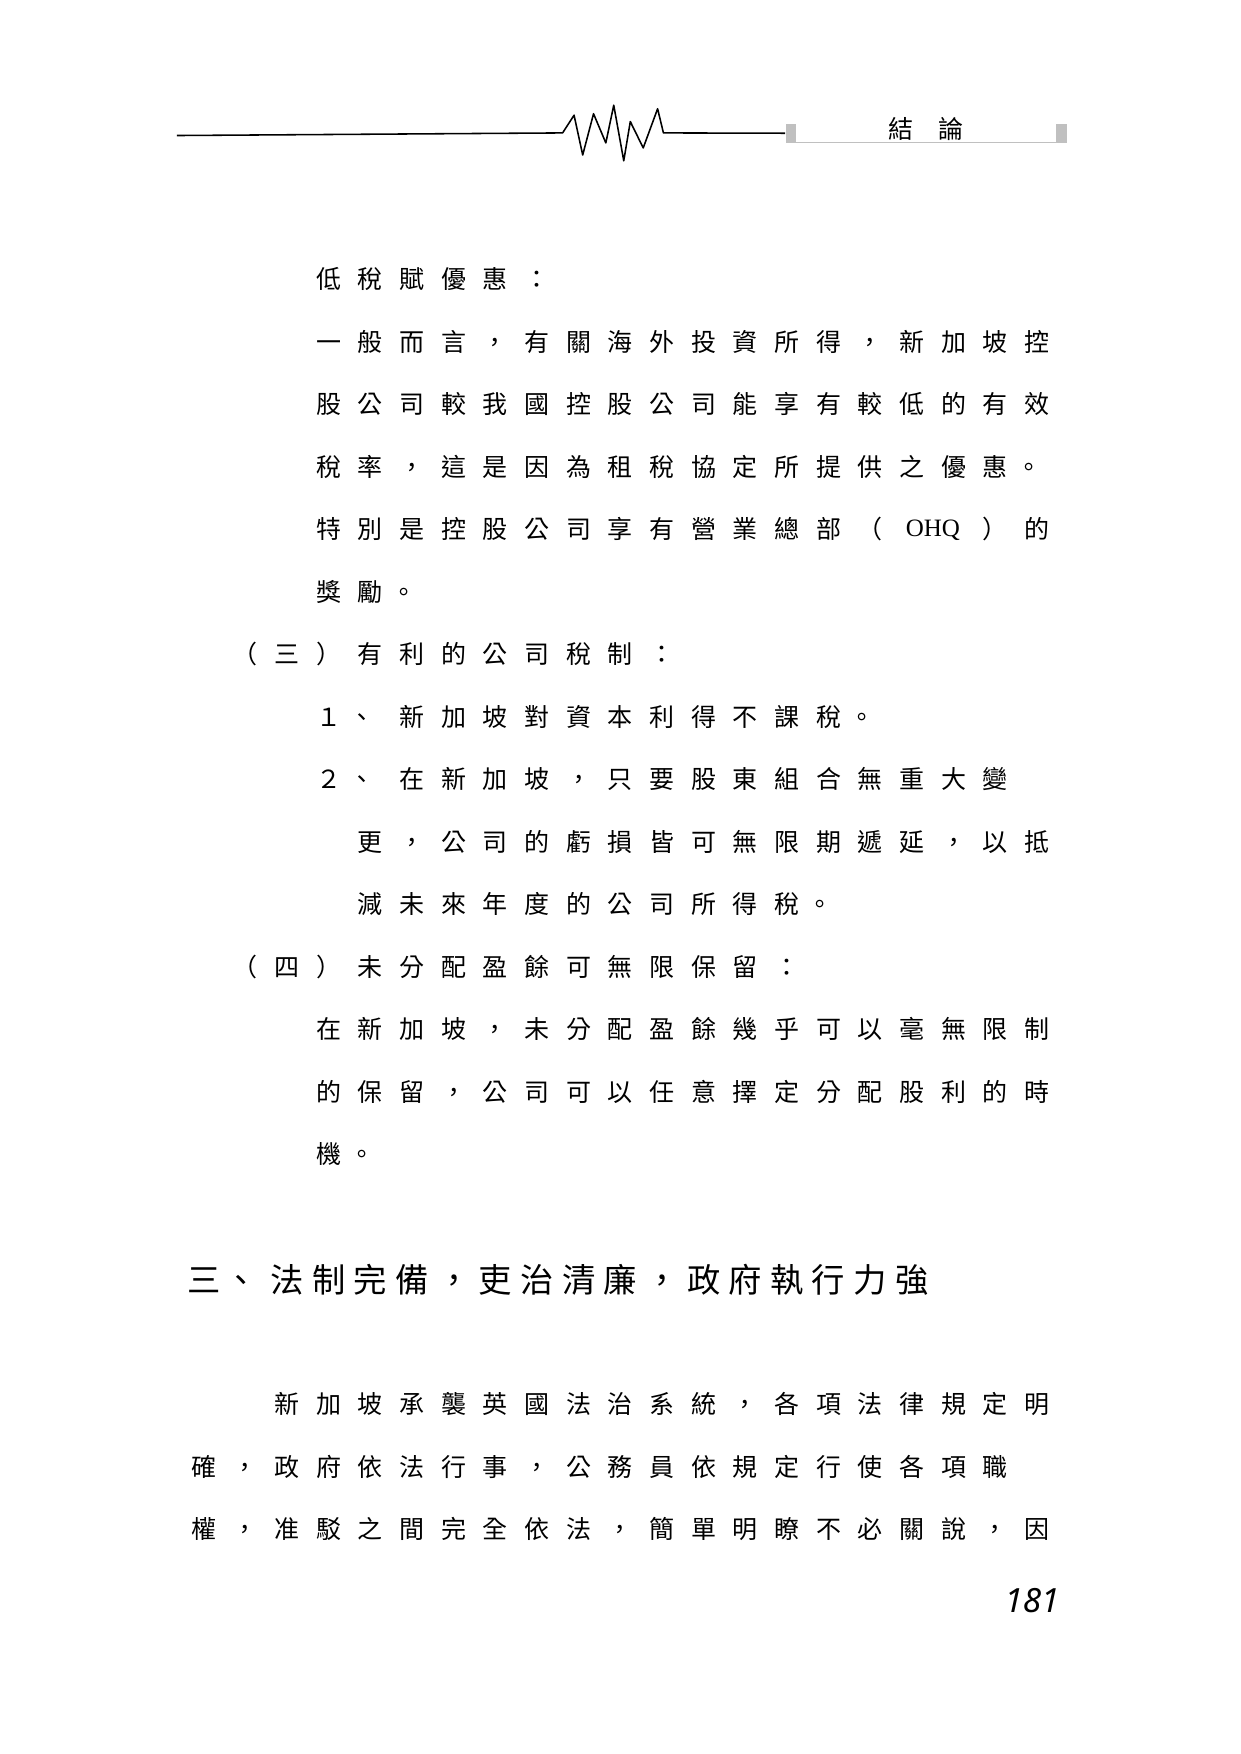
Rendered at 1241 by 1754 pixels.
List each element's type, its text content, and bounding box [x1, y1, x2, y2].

text 低稅賦優惠： [207, 236, 1058, 299]
text 一般而言，有關海外投資所得，新加坡控股公司較我國控股公司能享有較低的有效稅率，這是因為租稅協定所提供之優惠。特別是控股公司享有營業總部（OHQ）的獎勵。 [281, 299, 1058, 611]
text 在新加坡，未分配盈餘幾乎可以毫無限制的保留，公司可以任意擇定分配股利的時機。 [281, 986, 1058, 1174]
text １、新加坡對資本利得不課稅。 [281, 674, 1058, 736]
text （四）未分配盈餘可無限保留： [207, 924, 1058, 986]
text 新加坡承襲英國法治系統，各項法律規定明確，政府依法行事，公務員依規定行使各項職權，准駁之間完全依法，簡單明瞭不必關說，因 [183, 1361, 1058, 1549]
text ２、在新加坡，只要股東組合無重大變更，公司的虧損皆可無限期遞延，以抵減未來年度的公司所得稅。 [281, 736, 1058, 924]
text （三）有利的公司稅制： [207, 611, 1058, 674]
text 三、法制完備，吏治清廉，政府執行力強 [183, 1236, 1058, 1299]
